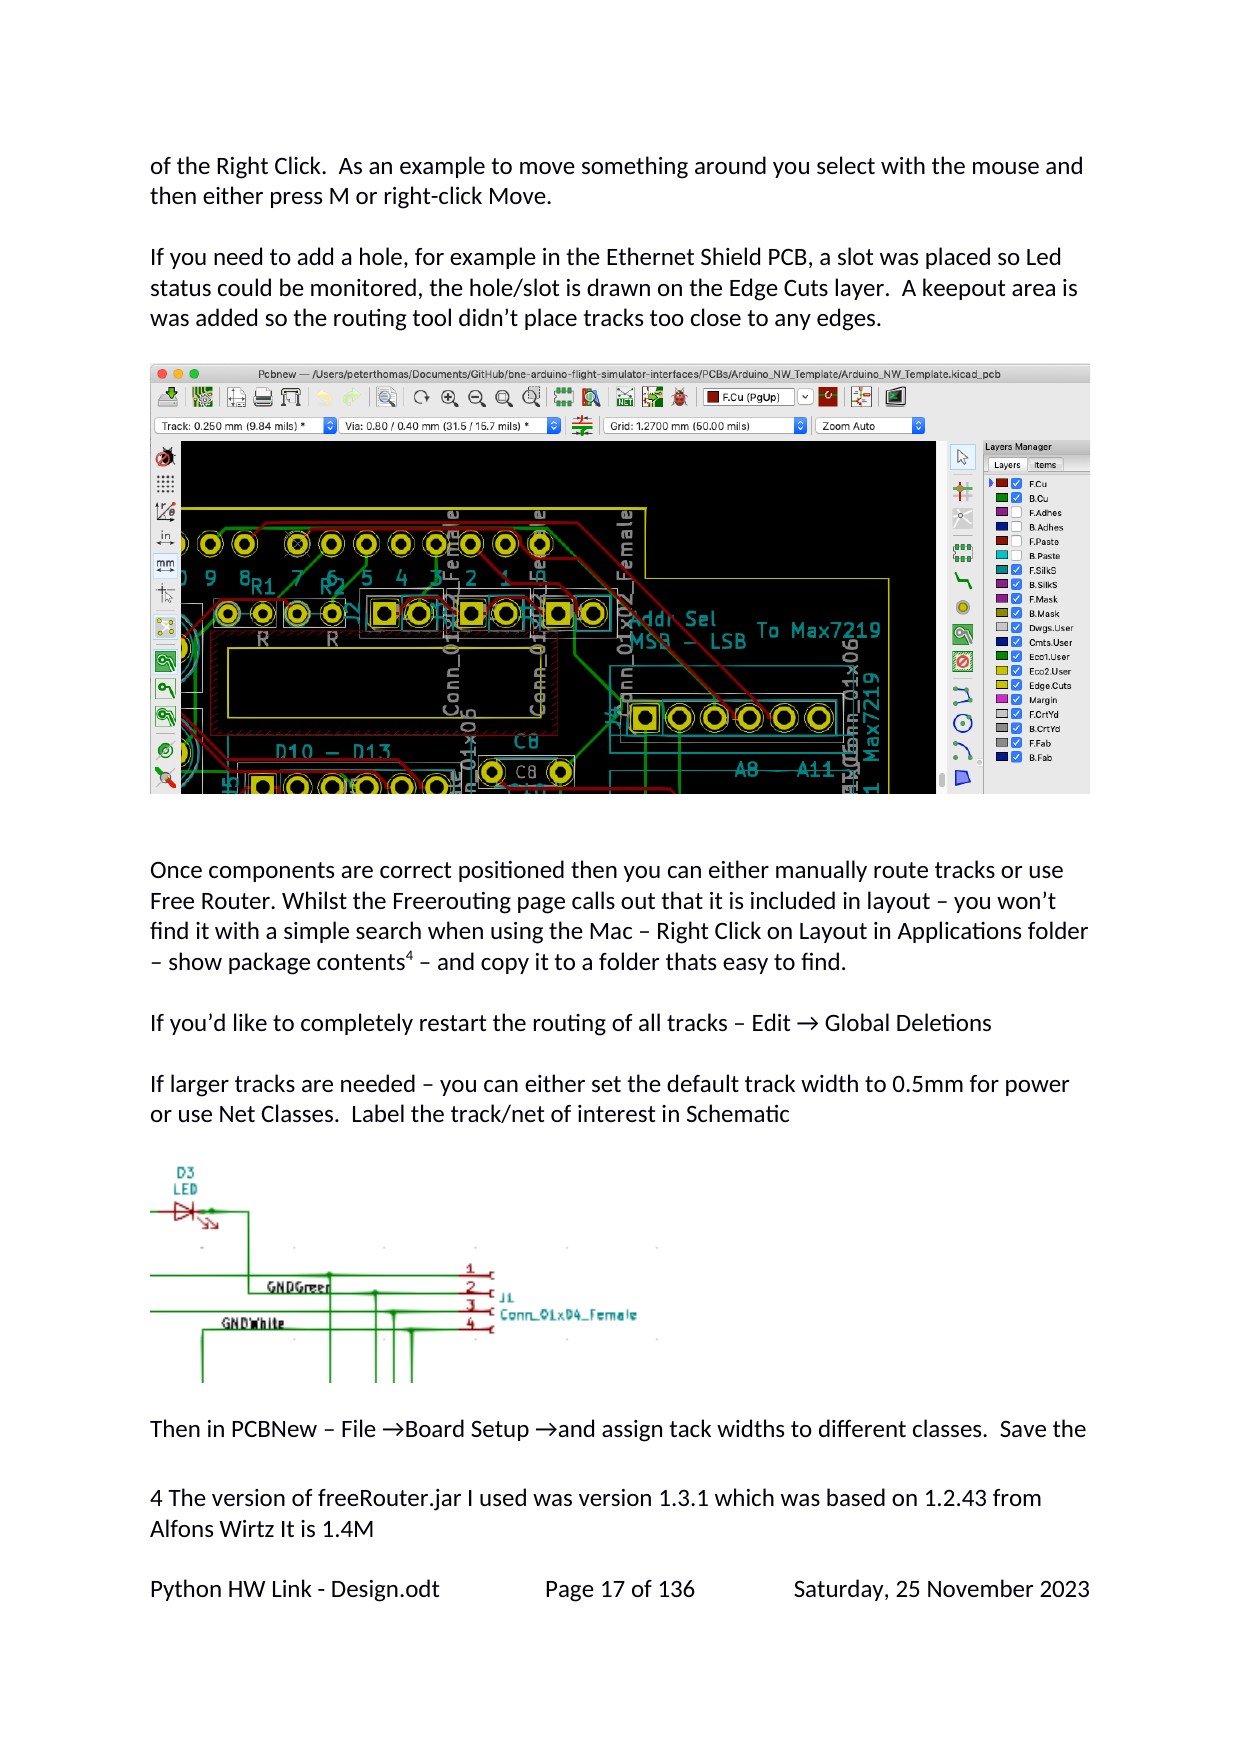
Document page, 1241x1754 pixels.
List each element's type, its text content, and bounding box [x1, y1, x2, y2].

text The version of freeRouter.jar I used was version 1.3.1 which was based on 1.2.43 from Alfons Wirtz It is 1.4M [150, 1482, 1090, 1543]
text If you’d like to completely restart the routing of all tracks – Edit → Global Deletions [150, 1007, 1090, 1038]
picture [150, 1159, 675, 1383]
text If you need to add a hole, for example in the Ethernet Shield PCB, a slot was placed so Led status could be monitored, the hole/slot is drawn on the Edge Cuts layer. A keepout area is was added so the routing tool didn’t place tracks too close to any edges. [150, 242, 1090, 333]
picture [150, 363, 1091, 794]
text Then in PCBNew – File →Board Setup →and assign tack widths to different classes. Save the [150, 1413, 1090, 1444]
text Once components are correct positioned then you can either manually route tracks or use Free Router. Whilst the Freerouting page calls out that it is included in layout – you won’t find it with a simple search when using the Mac – Right Click on Layout in Applications folder – show package contents – and copy it to a folder thats easy to find. [150, 854, 1090, 977]
text If larger tracks are needed – you can either set the default track width to 0.5mm for power or use Net Classes. Label the track/net of interest in Schematic [150, 1068, 1090, 1129]
text of the Right Click. As an example to move something around you select with the mouse and then either press M or right-click Move. [150, 150, 1090, 211]
